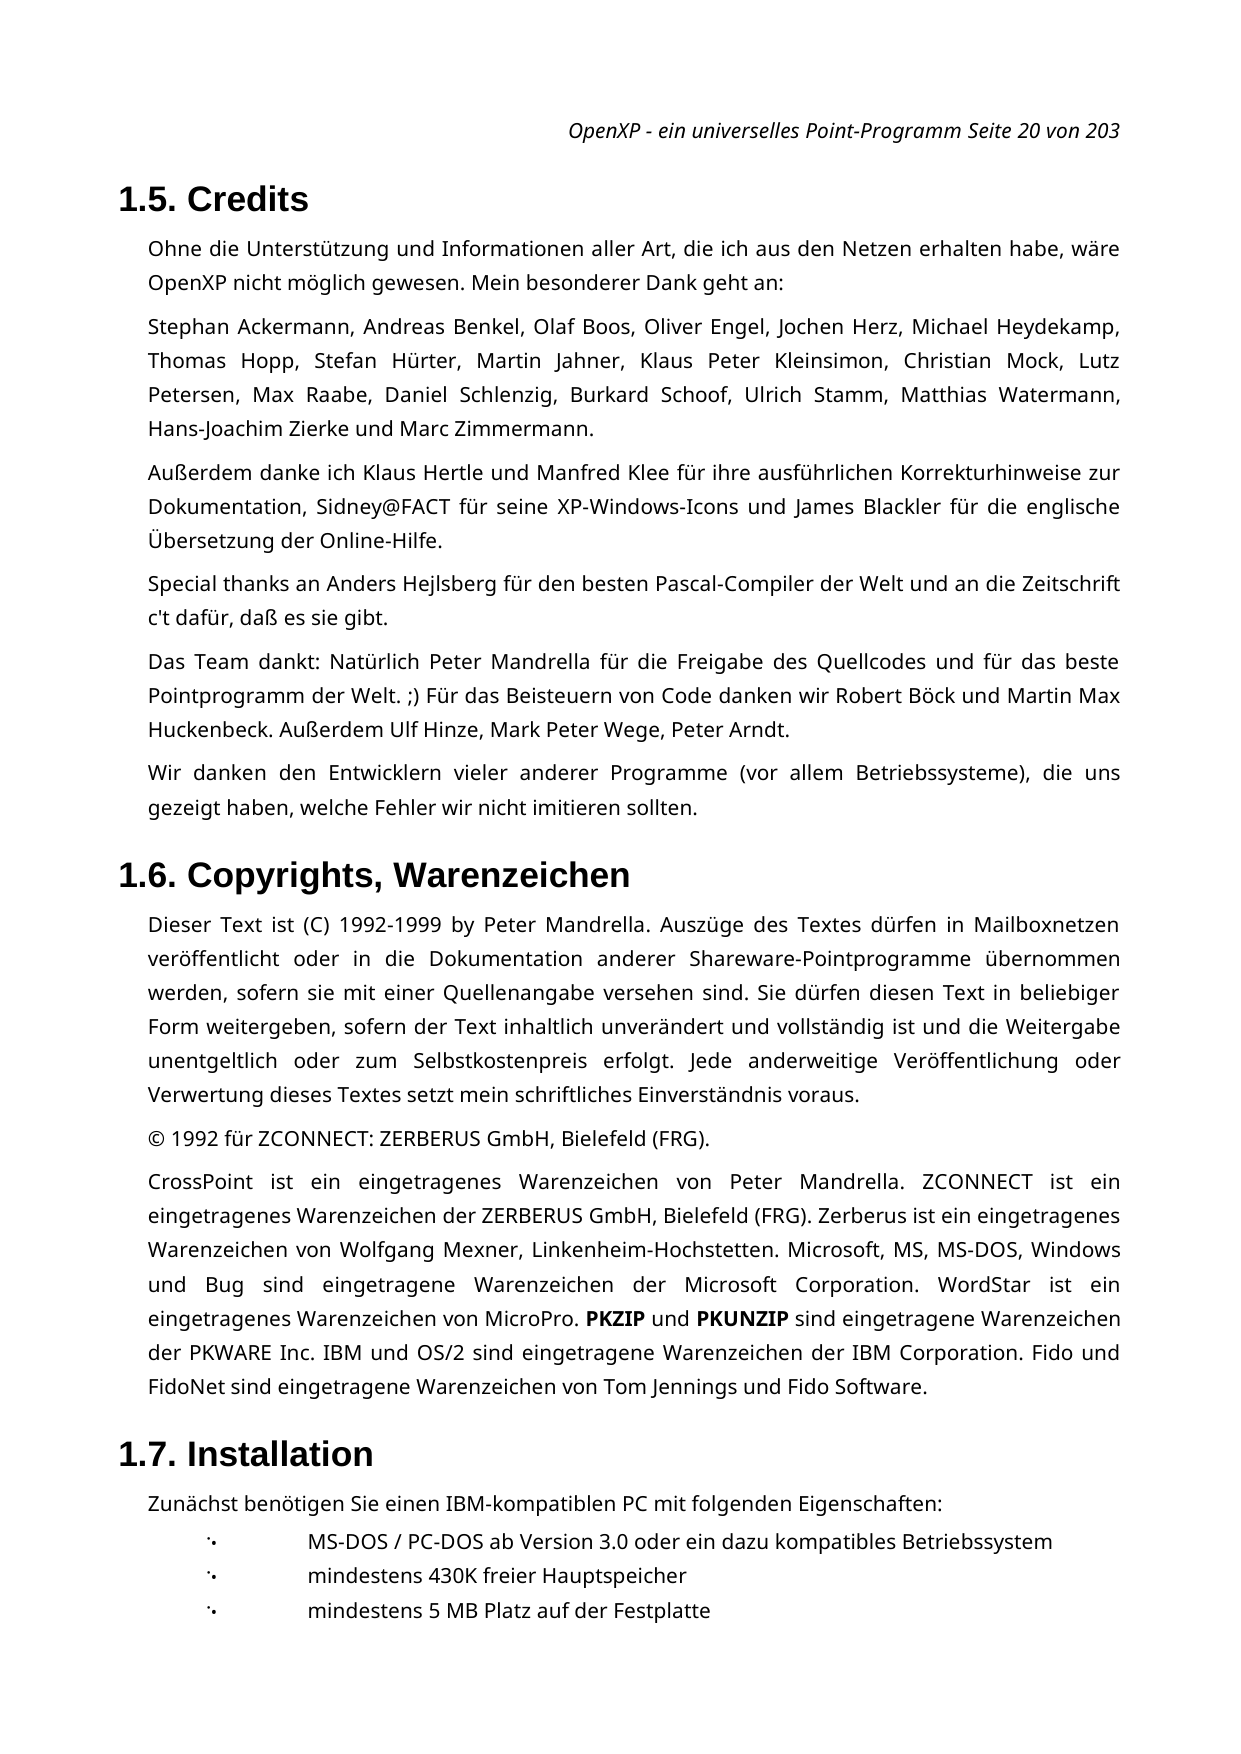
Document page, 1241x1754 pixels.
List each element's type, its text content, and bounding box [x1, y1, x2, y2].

text Stephan Ackermann, Andreas Benkel, Olaf Boos, Oliver Engel, Jochen Herz, Michael Heydekamp, Thomas Hopp, Stefan Hürter, Martin Jahner, Klaus Peter Kleinsimon, Christian Mock, Lutz Petersen, Max Raabe, Daniel Schlenzig, Burkard Schoof, Ulrich Stamm, Matthias Watermann, Hans-Joachim Zierke und Marc Zimmermann. [148, 312, 1122, 443]
list • mindestens 430K freier Hauptspeicher [177, 1561, 1110, 1589]
text Das Team dankt: Natürlich Peter Mandrella für die Freigabe des Quellcodes und für das beste Pointprogramm der Welt. ;) Für das Beisteuern von Code danken wir Robert Böck und Martin Max Huckenbeck. Außerdem Ulf Hinze, Mark Peter Wege, Peter Arndt. [148, 647, 1122, 743]
subtitle 1.7. Installation [118, 1428, 1122, 1474]
text CrossPoint ist ein eingetragenes Warenzeichen von Peter Mandrella. ZCONNECT ist ein eingetragenes Warenzeichen der ZERBERUS GmbH, Bielefeld (FRG). Zerberus ist ein eingetragenes Warenzeichen von Wolfgang Mexner, Linkenheim-Hochstetten. Microsoft, MS, MS-DOS, Windows und Bug sind eingetragene Warenzeichen der Microsoft Corporation. WordStar ist ein eingetragenes Warenzeichen von MicroPro. PKZIP und PKUNZIP sind eingetragene Warenzeichen der PKWARE Inc. IBM und OS/2 sind eingetragene Warenzeichen der IBM Corporation. Fido und FidoNet sind eingetragene Warenzeichen von Tom Jennings und Fido Software. [148, 1167, 1122, 1401]
text Special thanks an Anders Hejlsberg für den besten Pascal-Compiler der Welt und an die Zeitschrift c't dafür, daß es sie gibt. [148, 569, 1122, 632]
text Zunächst benötigen Sie einen IBM-kompatiblen PC mit folgenden Eigenschaften: [148, 1489, 1122, 1518]
text Dieser Text ist (C) 1992-1999 by Peter Mandrella. Auszüge des Textes dürfen in Mailboxnetzen veröffentlicht oder in die Dokumentation anderer Shareware-Pointprogramme übernommen werden, sofern sie mit einer Quellenangabe versehen sind. Sie dürfen diesen Text in beliebiger Form weitergeben, sofern der Text inhaltlich unverändert und vollständig ist und die Weitergabe unentgeltlich oder zum Selbstkostenpreis erfolgt. Jede anderweitige Veröffentlichung oder Verwertung dieses Textes setzt mein schriftliches Einverständnis voraus. [148, 909, 1122, 1109]
text Außerdem danke ich Klaus Hertle und Manfred Klee für ihre ausführlichen Korrekturhinweise zur Dokumentation, Sidney@FACT für seine XP-Windows-Icons und James Blackler für die englische Übersetzung der Online-Hilfe. [148, 457, 1122, 554]
subtitle 1.5. Credits [118, 173, 1122, 219]
subtitle 1.6. Copyrights, Warenzeichen [118, 848, 1122, 895]
text Ohne die Unterstützung und Informationen aller Art, die ich aus den Netzen erhalten habe, wäre OpenXP nicht möglich gewesen. Mein besonderer Dank geht an: [148, 234, 1122, 297]
list • mindestens 5 MB Platz auf der Festplatte [177, 1596, 1110, 1624]
text Wir danken den Entwicklern vieler anderer Programme (vor allem Betriebssysteme), die uns gezeigt haben, welche Fehler wir nicht imitieren sollten. [148, 758, 1122, 821]
text © 1992 für ZCONNECT: ZERBERUS GmbH, Bielefeld (FRG). [148, 1124, 1122, 1152]
list • MS-DOS / PC-DOS ab Version 3.0 oder ein dazu kompatibles Betriebssystem [177, 1527, 1110, 1555]
